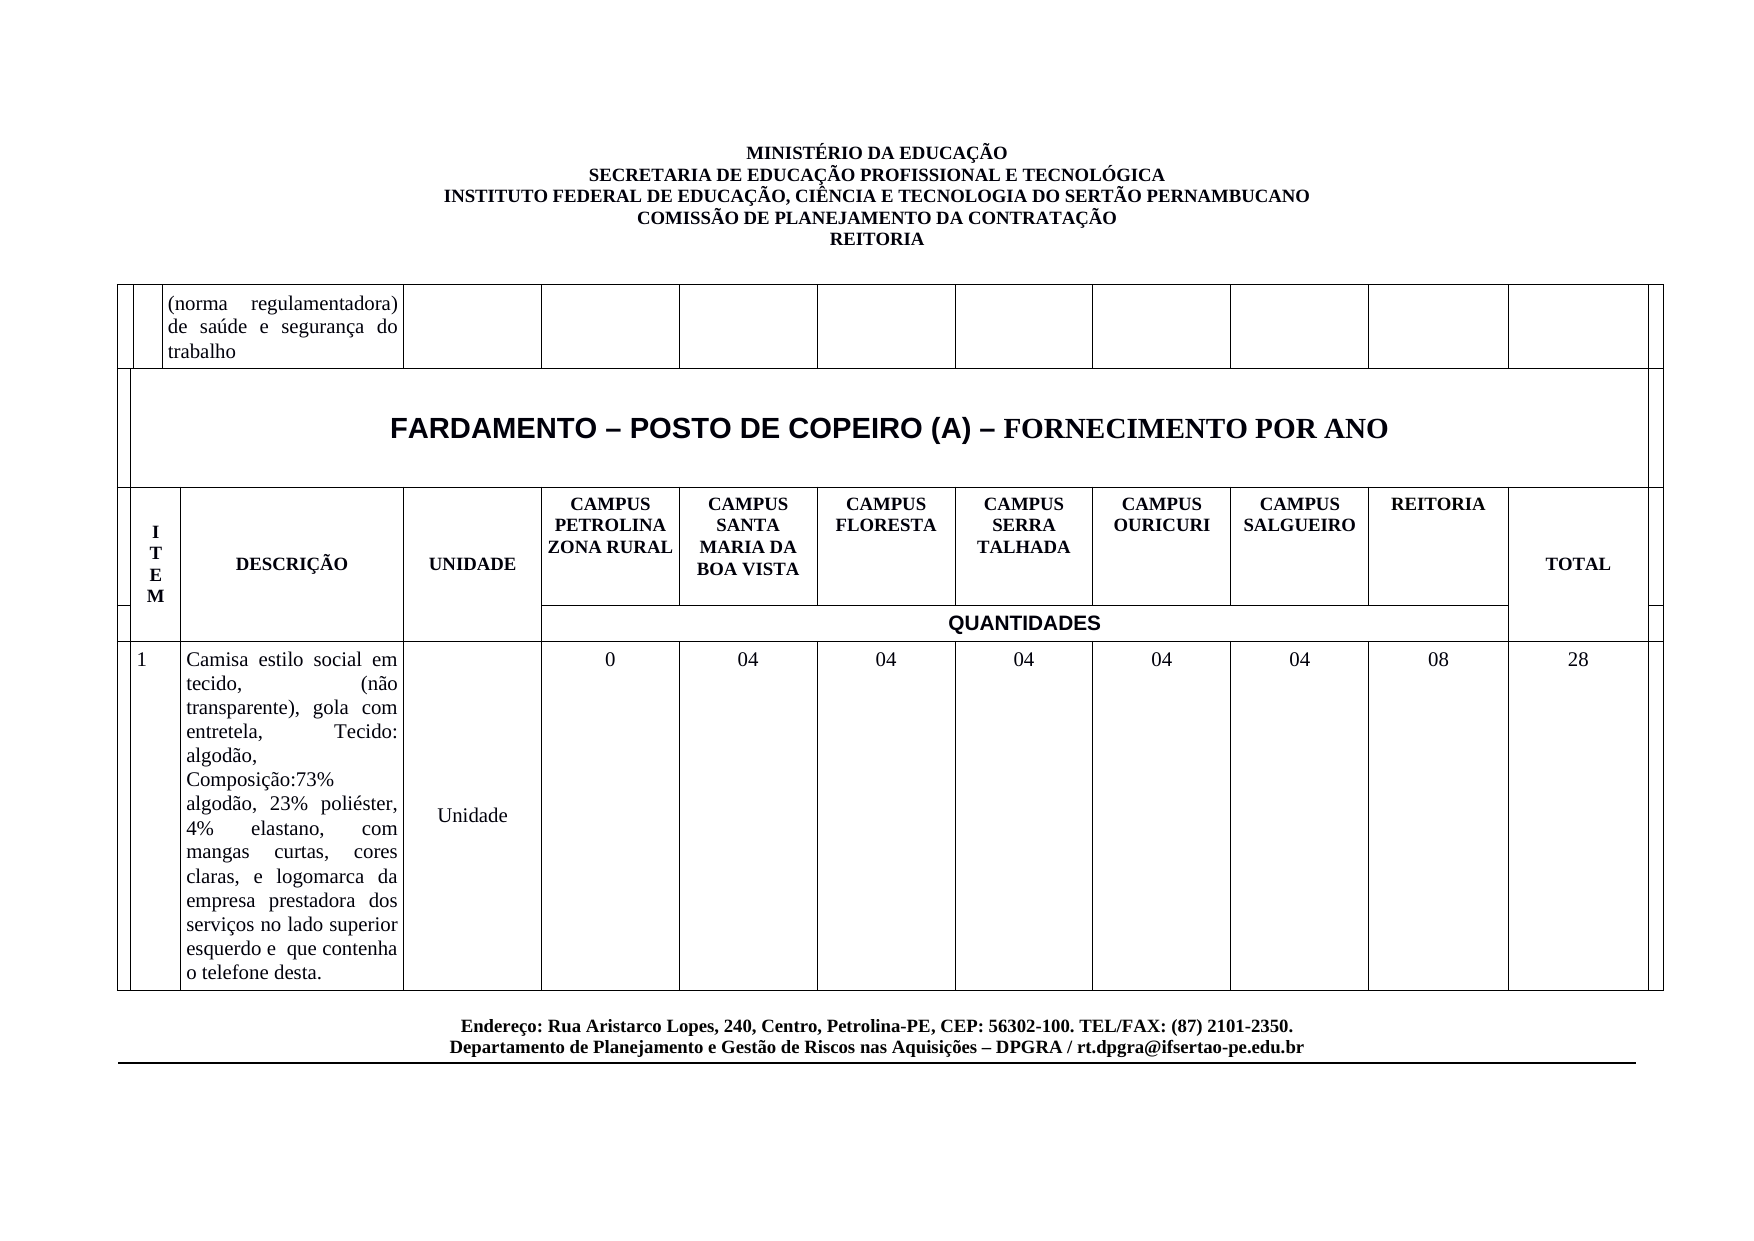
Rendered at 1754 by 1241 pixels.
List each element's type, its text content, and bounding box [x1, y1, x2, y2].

table_cell 04 [1231, 642, 1368, 989]
table_cell QUANTIDADES [542, 606, 1508, 641]
table_cell CAMPUS SERRA TALHADA [956, 488, 1092, 605]
table_cell 08 [1369, 642, 1508, 989]
table_cell 04 [956, 642, 1092, 989]
table_cell [1369, 285, 1508, 368]
table_cell DESCRIÇÃO [181, 488, 403, 641]
table_cell CAMPUS SALGUEIRO [1231, 488, 1368, 605]
table_cell [1649, 369, 1663, 487]
table_cell CAMPUS SANTA MARIA DA BOA VISTA [680, 488, 817, 605]
table_cell [1509, 285, 1648, 368]
table_cell [404, 285, 541, 368]
table_cell 04 [1093, 642, 1230, 989]
table_cell REITORIA [1369, 488, 1508, 605]
table_cell (norma regulamentadora) de saúde e segurança do trabalho [163, 285, 403, 368]
table_cell [956, 285, 1092, 368]
table_cell FARDAMENTO – POSTO DE COPEIRO (A) – FORNECIMENTO POR ANO [131, 369, 1648, 487]
table_cell [818, 285, 955, 368]
table_cell [1093, 285, 1230, 368]
table_cell [118, 285, 133, 368]
table_cell [1231, 285, 1368, 368]
table_cell Camisa estilo social em tecido, (não transparente), gola com entretela, Tecido: algodão, Composição:73% algodão, 23% poliéster, 4% elastano, com mangas curtas, cores claras, e logomarca da empresa prestadora dos serviços no lado superior esquerdo e que contenha o telefone desta. [181, 642, 403, 989]
table_cell [1649, 606, 1663, 641]
table_cell TOTAL [1509, 488, 1648, 641]
table_cell [118, 642, 130, 989]
table_cell [1649, 285, 1663, 368]
table_cell CAMPUS PETROLINA ZONA RURAL [542, 488, 679, 605]
table_cell 04 [680, 642, 817, 989]
table_cell [118, 606, 130, 641]
table_cell [542, 285, 679, 368]
table_cell 28 [1509, 642, 1648, 989]
table_cell [1649, 488, 1663, 605]
table_cell I T E M [131, 488, 180, 641]
table_cell [118, 369, 130, 487]
table_cell [680, 285, 817, 368]
table_cell [1649, 642, 1663, 989]
table_cell 1 [131, 642, 180, 989]
table_cell 04 [818, 642, 955, 989]
table_cell [134, 285, 162, 368]
table_cell CAMPUS OURICURI [1093, 488, 1230, 605]
table_cell 0 [542, 642, 679, 989]
table_cell Unidade [404, 642, 541, 989]
table_cell UNIDADE [404, 488, 541, 641]
table_cell [118, 488, 130, 605]
table_cell CAMPUS FLORESTA [818, 488, 955, 605]
